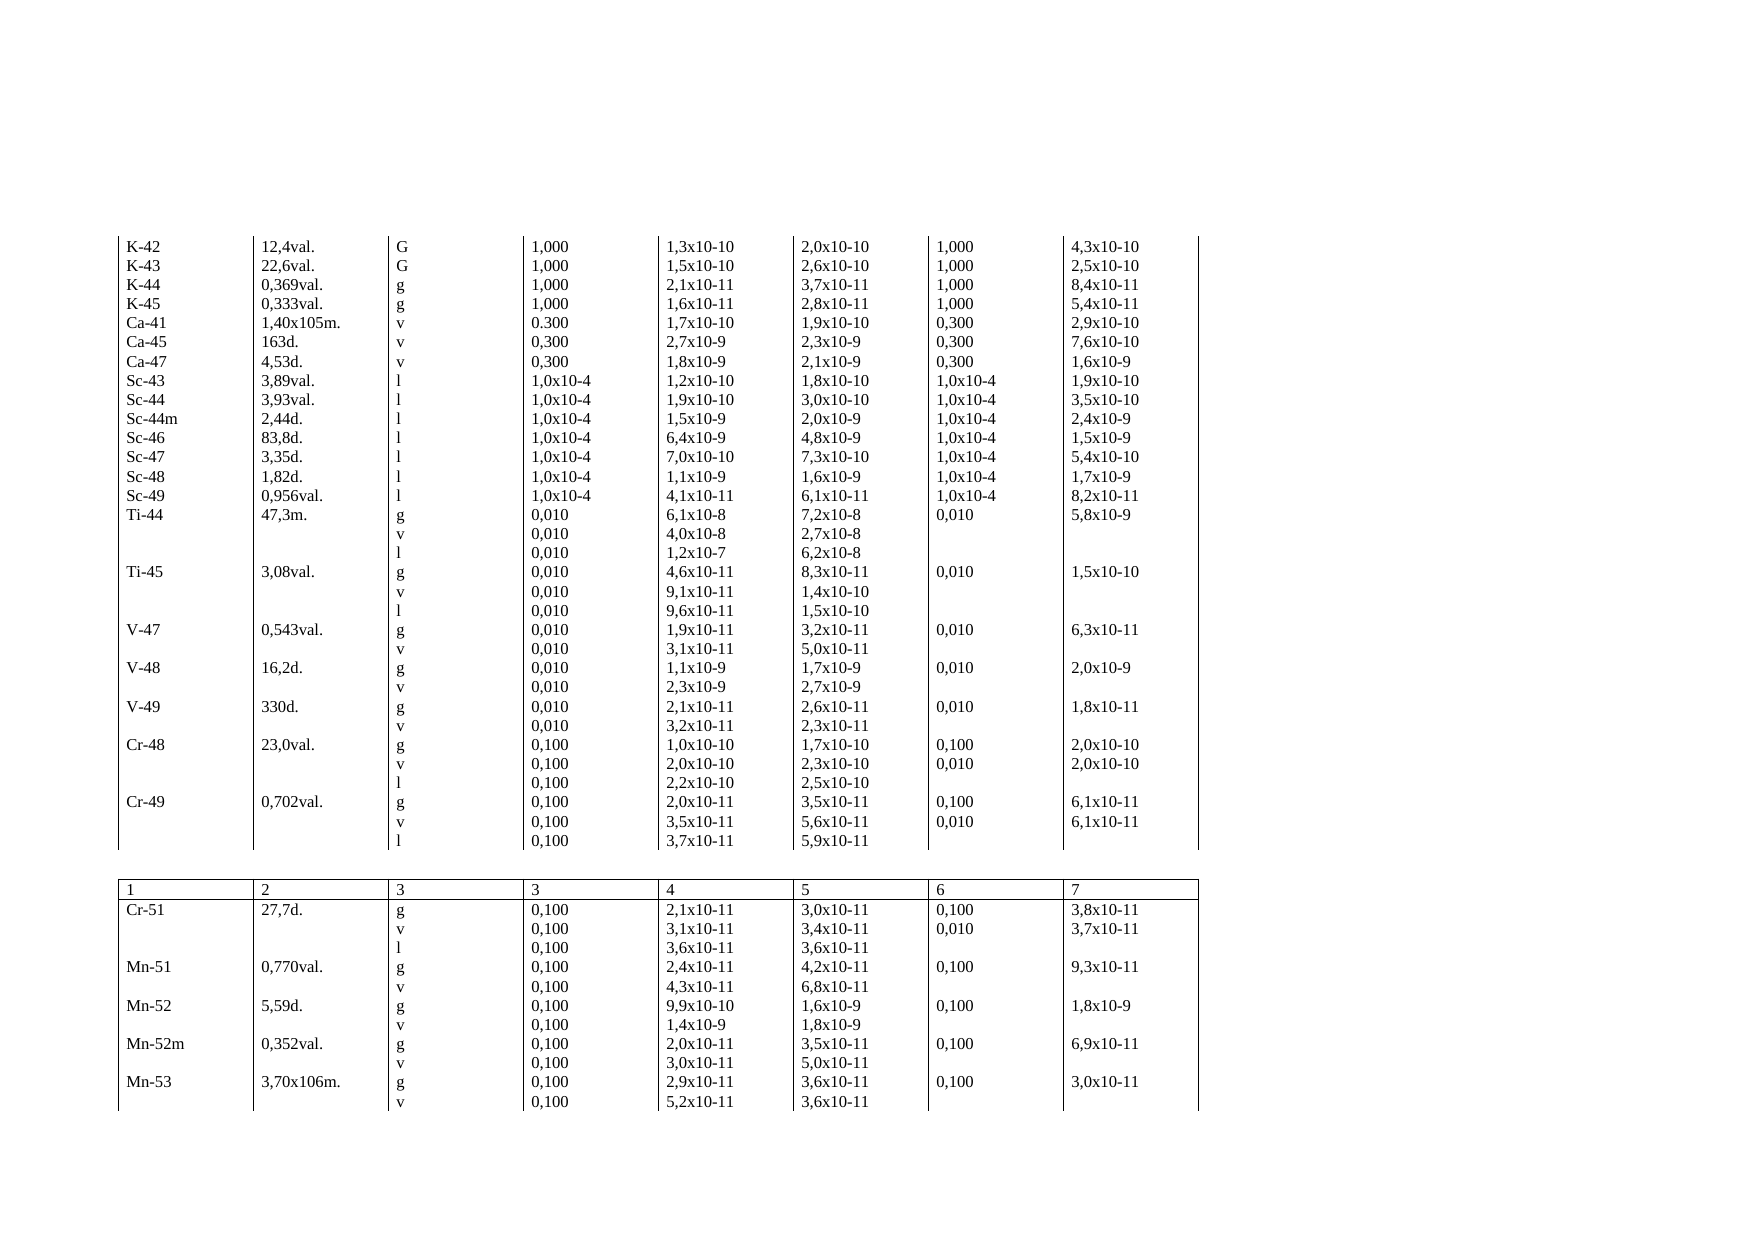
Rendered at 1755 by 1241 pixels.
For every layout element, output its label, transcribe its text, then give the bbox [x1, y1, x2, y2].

table_cell 1,8x10-9 [659, 351, 793, 371]
table_cell 2,2x10-10 [659, 773, 793, 792]
table_cell 1,9x10-10 [659, 390, 793, 409]
table_cell 0,100 [929, 1034, 1063, 1053]
table_cell [1064, 639, 1198, 658]
table_cell 1,000 [524, 236, 658, 256]
table_cell V-47 [119, 620, 253, 639]
table_cell [119, 1015, 253, 1034]
table_cell [929, 601, 1063, 620]
table_cell [1064, 677, 1198, 696]
table_cell 0,010 [524, 601, 658, 620]
table_cell [254, 811, 388, 831]
table_cell [1064, 1015, 1198, 1034]
table_cell [254, 1015, 388, 1034]
table_cell 1,2x10-7 [659, 543, 793, 562]
table_cell 7,2x10-8 [794, 505, 928, 524]
table_cell 4,3x10-11 [659, 976, 793, 996]
table_cell 2,8x10-11 [794, 294, 928, 313]
table_cell 2,3x10-9 [794, 332, 928, 351]
table_cell 8,2x10-11 [1064, 486, 1198, 505]
table_cell [929, 581, 1063, 601]
table_cell l [389, 938, 523, 957]
table_cell [929, 543, 1063, 562]
table_cell 1,5x10-10 [659, 256, 793, 275]
table_cell Mn-52 [119, 996, 253, 1015]
table_cell [929, 938, 1063, 957]
table_cell 0,100 [524, 919, 658, 938]
table_cell 3,7x10-11 [794, 275, 928, 294]
table_cell g [389, 900, 523, 919]
table_cell [119, 976, 253, 996]
table_cell 1,7x10-10 [794, 735, 928, 754]
table_cell 1,0x10-4 [929, 390, 1063, 409]
table_cell 0,100 [929, 792, 1063, 811]
table_cell 5,0x10-11 [794, 1053, 928, 1072]
table_cell 0,010 [524, 696, 658, 716]
table_cell 3,5x10-11 [794, 1034, 928, 1053]
table_cell [119, 831, 253, 850]
table_cell 0,010 [929, 754, 1063, 773]
table_cell V-49 [119, 696, 253, 716]
table_cell [254, 754, 388, 773]
table_cell 1,82d. [254, 466, 388, 486]
table_cell 3,6x10-11 [794, 938, 928, 957]
table_cell v [389, 1053, 523, 1072]
table_cell 0,100 [524, 957, 658, 976]
table_cell 0,010 [929, 658, 1063, 677]
table_cell [119, 754, 253, 773]
table_cell 1,0x10-4 [929, 447, 1063, 466]
table_cell g [389, 957, 523, 976]
table_cell l [389, 601, 523, 620]
table_cell v [389, 1091, 523, 1111]
table_cell 0,010 [524, 658, 658, 677]
table_cell 2,9x10-10 [1064, 313, 1198, 332]
table_cell Ca-47 [119, 351, 253, 371]
table_cell [119, 601, 253, 620]
table_cell 0,010 [524, 543, 658, 562]
table_cell v [389, 811, 523, 831]
table_cell [254, 716, 388, 735]
table_header 1 [119, 880, 253, 899]
table_cell [119, 543, 253, 562]
table_cell 2,0x10-10 [1064, 754, 1198, 773]
table_cell 0,300 [524, 351, 658, 371]
table_cell 3,5x10-11 [794, 792, 928, 811]
table_cell 1,7x10-9 [1064, 466, 1198, 486]
table_cell 4,8x10-9 [794, 428, 928, 447]
table_cell g [389, 696, 523, 716]
table_cell [119, 581, 253, 601]
table_cell 0.300 [524, 313, 658, 332]
table_cell 0,100 [929, 735, 1063, 754]
table_cell 0,300 [929, 351, 1063, 371]
table_cell [1064, 543, 1198, 562]
table_cell 3,5x10-11 [659, 811, 793, 831]
table_cell 5,4x10-10 [1064, 447, 1198, 466]
table_cell [929, 976, 1063, 996]
table_cell 5,2x10-11 [659, 1091, 793, 1111]
table_cell [254, 773, 388, 792]
table_cell 3,35d. [254, 447, 388, 466]
table_cell 3,93val. [254, 390, 388, 409]
table_cell 0,010 [524, 677, 658, 696]
table_cell [1064, 524, 1198, 543]
table_cell Ca-45 [119, 332, 253, 351]
table_cell 0,010 [524, 620, 658, 639]
table_cell [254, 639, 388, 658]
table_cell 3,2x10-11 [794, 620, 928, 639]
table_cell 4,0x10-8 [659, 524, 793, 543]
table_cell 5,0x10-11 [794, 639, 928, 658]
table_cell 3,6x10-11 [659, 938, 793, 957]
table_cell 2,44d. [254, 409, 388, 428]
table_cell v [389, 351, 523, 371]
table_cell 1,0x10-4 [524, 428, 658, 447]
table_cell 0,010 [929, 505, 1063, 524]
table_cell 1,0x10-4 [524, 390, 658, 409]
table_cell 1,000 [929, 236, 1063, 256]
table_header 7 [1064, 880, 1198, 899]
table_cell [254, 601, 388, 620]
table_cell [119, 639, 253, 658]
table_cell [119, 524, 253, 543]
table_cell 47,3m. [254, 505, 388, 524]
table_cell v [389, 581, 523, 601]
table_cell 6,9x10-11 [1064, 1034, 1198, 1053]
table_cell 1,1x10-9 [659, 466, 793, 486]
table_cell 4,2x10-11 [794, 957, 928, 976]
table_cell 1,0x10-4 [929, 409, 1063, 428]
table_cell Sc-44 [119, 390, 253, 409]
table_cell 0,100 [524, 773, 658, 792]
table_cell 22,6val. [254, 256, 388, 275]
table_cell 1,0x10-10 [659, 735, 793, 754]
table_cell 6,1x10-11 [1064, 792, 1198, 811]
table_cell 0,010 [929, 620, 1063, 639]
table_cell V-48 [119, 658, 253, 677]
table_cell 1,1x10-9 [659, 658, 793, 677]
table_cell 0,010 [524, 524, 658, 543]
table_cell [119, 938, 253, 957]
table_cell 3,0x10-11 [1064, 1072, 1198, 1091]
table_cell 0,100 [524, 792, 658, 811]
table_cell 0,010 [929, 562, 1063, 581]
table_cell Mn-51 [119, 957, 253, 976]
table_cell l [389, 447, 523, 466]
table_cell 5,4x10-11 [1064, 294, 1198, 313]
table_cell v [389, 754, 523, 773]
table_cell 2,7x10-9 [794, 677, 928, 696]
table_cell 2,5x10-10 [1064, 256, 1198, 275]
table_cell 6,4x10-9 [659, 428, 793, 447]
table_cell l [389, 543, 523, 562]
table_cell 1,3x10-10 [659, 236, 793, 256]
table_cell g [389, 792, 523, 811]
table_cell 0,100 [929, 957, 1063, 976]
table_cell 0,100 [524, 976, 658, 996]
table_cell Sc-47 [119, 447, 253, 466]
table_cell 1,0x10-4 [929, 466, 1063, 486]
table_cell 0,100 [524, 735, 658, 754]
table_cell [254, 1053, 388, 1072]
table_cell 1,9x10-10 [794, 313, 928, 332]
table_cell 1,8x10-9 [794, 1015, 928, 1034]
table_cell 6,1x10-11 [794, 486, 928, 505]
table_cell K-45 [119, 294, 253, 313]
table_cell [254, 919, 388, 938]
table_header 3 [524, 880, 658, 899]
table_cell 3,7x10-11 [659, 831, 793, 850]
table_cell 9,1x10-11 [659, 581, 793, 601]
table_cell [929, 677, 1063, 696]
table_cell l [389, 409, 523, 428]
table_cell 2,4x10-9 [1064, 409, 1198, 428]
table_cell l [389, 486, 523, 505]
table_cell 1,7x10-10 [659, 313, 793, 332]
table_cell 0,333val. [254, 294, 388, 313]
table_cell [119, 811, 253, 831]
table_cell [119, 919, 253, 938]
table_cell 1,2x10-10 [659, 371, 793, 390]
table_cell 2,0x10-10 [1064, 735, 1198, 754]
table_cell 7,6x10-10 [1064, 332, 1198, 351]
table_cell 0,300 [929, 313, 1063, 332]
table_cell G [389, 236, 523, 256]
table_cell [254, 976, 388, 996]
table_cell 0,100 [524, 900, 658, 919]
table_cell 1,40x105m. [254, 313, 388, 332]
table_cell Sc-49 [119, 486, 253, 505]
table_cell [929, 773, 1063, 792]
table_cell [1064, 831, 1198, 850]
table_cell 3,1x10-11 [659, 919, 793, 938]
table_cell Cr-49 [119, 792, 253, 811]
table_cell 0,300 [929, 332, 1063, 351]
table_cell 1,5x10-10 [794, 601, 928, 620]
table_cell g [389, 505, 523, 524]
table_cell Mn-53 [119, 1072, 253, 1091]
table_cell 2,3x10-10 [794, 754, 928, 773]
table_cell 2,1x10-11 [659, 696, 793, 716]
table_cell 2,6x10-10 [794, 256, 928, 275]
table_cell 6,8x10-11 [794, 976, 928, 996]
table_cell 1,4x10-9 [659, 1015, 793, 1034]
table_cell 3,70x106m. [254, 1072, 388, 1091]
table_cell K-43 [119, 256, 253, 275]
table_cell Ti-44 [119, 505, 253, 524]
table_cell Ca-41 [119, 313, 253, 332]
table_cell 9,9x10-10 [659, 996, 793, 1015]
table_cell 4,3x10-10 [1064, 236, 1198, 256]
table_cell 1,7x10-9 [794, 658, 928, 677]
table_cell 4,1x10-11 [659, 486, 793, 505]
table_cell g [389, 275, 523, 294]
table_cell [254, 938, 388, 957]
table_cell 0,100 [524, 811, 658, 831]
table_cell G [389, 256, 523, 275]
table_cell 2,1x10-11 [659, 900, 793, 919]
table_cell [1064, 716, 1198, 735]
table_cell 6,2x10-8 [794, 543, 928, 562]
table_cell 1,0x10-4 [524, 371, 658, 390]
table_cell 5,8x10-9 [1064, 505, 1198, 524]
table_cell v [389, 677, 523, 696]
table_cell 0,100 [524, 938, 658, 957]
table_cell 330d. [254, 696, 388, 716]
table_cell [254, 581, 388, 601]
table_cell [1064, 1053, 1198, 1072]
table_cell [929, 1015, 1063, 1034]
table_cell 0,100 [524, 1053, 658, 1072]
table_cell v [389, 716, 523, 735]
table_cell 2,5x10-10 [794, 773, 928, 792]
table_cell [254, 543, 388, 562]
table_cell 9,3x10-11 [1064, 957, 1198, 976]
table_cell 2,4x10-11 [659, 957, 793, 976]
table_cell 3,6x10-11 [794, 1072, 928, 1091]
table_cell 16,2d. [254, 658, 388, 677]
table_cell 4,6x10-11 [659, 562, 793, 581]
table_cell 0,010 [524, 716, 658, 735]
table_cell v [389, 524, 523, 543]
table_cell 0,702val. [254, 792, 388, 811]
table_cell 0,010 [929, 811, 1063, 831]
table_cell 23,0val. [254, 735, 388, 754]
table_cell 2,3x10-9 [659, 677, 793, 696]
table_cell [929, 1053, 1063, 1072]
table_cell g [389, 1034, 523, 1053]
table_cell 1,000 [929, 256, 1063, 275]
table_cell [119, 773, 253, 792]
table_cell [1064, 976, 1198, 996]
table_cell 3,1x10-11 [659, 639, 793, 658]
table_cell 0,010 [524, 639, 658, 658]
table_cell 1,0x10-4 [524, 486, 658, 505]
table_cell v [389, 313, 523, 332]
table_cell K-44 [119, 275, 253, 294]
table_cell 3,0x10-11 [794, 900, 928, 919]
table_cell g [389, 996, 523, 1015]
table_header 5 [794, 880, 928, 899]
table_cell [119, 1091, 253, 1111]
table_cell 1,6x10-9 [1064, 351, 1198, 371]
table_cell v [389, 639, 523, 658]
table_cell 2,0x10-11 [659, 792, 793, 811]
table_cell 2,6x10-11 [794, 696, 928, 716]
table_cell [254, 831, 388, 850]
table_cell 1,5x10-9 [659, 409, 793, 428]
table_cell l [389, 428, 523, 447]
table_cell 3,6x10-11 [794, 1091, 928, 1111]
table_cell 1,5x10-9 [1064, 428, 1198, 447]
table_cell 1,9x10-11 [659, 620, 793, 639]
table_header 4 [659, 880, 793, 899]
table_cell 9,6x10-11 [659, 601, 793, 620]
table_cell 1,000 [524, 256, 658, 275]
table_cell v [389, 332, 523, 351]
table_cell 2,0x10-9 [1064, 658, 1198, 677]
table_cell 2,3x10-11 [794, 716, 928, 735]
table_cell [119, 716, 253, 735]
table_cell 3,2x10-11 [659, 716, 793, 735]
table_cell 7,0x10-10 [659, 447, 793, 466]
table_header 3 [389, 880, 523, 899]
table_cell [1064, 581, 1198, 601]
table_cell g [389, 658, 523, 677]
table_cell 1,0x10-4 [929, 371, 1063, 390]
table_cell 0,300 [524, 332, 658, 351]
table_cell 0,100 [524, 996, 658, 1015]
table_cell 2,0x10-10 [659, 754, 793, 773]
table_cell 2,9x10-11 [659, 1072, 793, 1091]
table_cell 3,5x10-10 [1064, 390, 1198, 409]
table_cell 0,100 [524, 1072, 658, 1091]
table_cell 1,6x10-11 [659, 294, 793, 313]
table_cell Cr-48 [119, 735, 253, 754]
table_cell 0,010 [524, 562, 658, 581]
table_cell 0,100 [524, 1015, 658, 1034]
table_cell 0,352val. [254, 1034, 388, 1053]
table_cell 7,3x10-10 [794, 447, 928, 466]
table_cell 1,6x10-9 [794, 996, 928, 1015]
table_cell 3,08val. [254, 562, 388, 581]
table_cell 4,53d. [254, 351, 388, 371]
table_cell 8,3x10-11 [794, 562, 928, 581]
table_cell K-42 [119, 236, 253, 256]
table_cell 0,100 [929, 996, 1063, 1015]
table_cell 1,9x10-10 [1064, 371, 1198, 390]
table_cell Sc-46 [119, 428, 253, 447]
table_cell 0,770val. [254, 957, 388, 976]
table_header 2 [254, 880, 388, 899]
table_cell [929, 1091, 1063, 1111]
table_cell [1064, 938, 1198, 957]
table_cell 1,8x10-9 [1064, 996, 1198, 1015]
table_cell 6,1x10-11 [1064, 811, 1198, 831]
table_cell 1,000 [929, 294, 1063, 313]
table_cell g [389, 620, 523, 639]
table_cell 1,000 [929, 275, 1063, 294]
table_cell [254, 524, 388, 543]
table_cell 0,010 [524, 505, 658, 524]
table_cell 1,6x10-9 [794, 466, 928, 486]
table_cell 0,369val. [254, 275, 388, 294]
table_cell 0,010 [929, 919, 1063, 938]
table_cell [929, 716, 1063, 735]
table_header 6 [929, 880, 1063, 899]
table_cell l [389, 831, 523, 850]
table_cell 2,0x10-10 [794, 236, 928, 256]
table_cell v [389, 976, 523, 996]
table_cell 2,7x10-9 [659, 332, 793, 351]
table_cell 0,100 [524, 1034, 658, 1053]
table_cell [929, 831, 1063, 850]
table_cell 0,100 [929, 1072, 1063, 1091]
table_cell 2,7x10-8 [794, 524, 928, 543]
table_cell Sc-48 [119, 466, 253, 486]
table_cell [1064, 601, 1198, 620]
table_cell 12,4val. [254, 236, 388, 256]
table_cell 83,8d. [254, 428, 388, 447]
table_cell 2,1x10-9 [794, 351, 928, 371]
table_cell 0,010 [524, 581, 658, 601]
table_cell 1,5x10-10 [1064, 562, 1198, 581]
table_cell Sc-43 [119, 371, 253, 390]
table_cell g [389, 294, 523, 313]
table_cell 1,8x10-10 [794, 371, 928, 390]
table_cell l [389, 466, 523, 486]
table_cell 8,4x10-11 [1064, 275, 1198, 294]
table_cell g [389, 735, 523, 754]
table_cell [119, 677, 253, 696]
table_cell 0,100 [524, 831, 658, 850]
table_cell 1,0x10-4 [524, 409, 658, 428]
table_cell 1,0x10-4 [929, 428, 1063, 447]
table_cell 27,7d. [254, 900, 388, 919]
table_cell 2,0x10-9 [794, 409, 928, 428]
table_cell 1,0x10-4 [524, 447, 658, 466]
table_cell Ti-45 [119, 562, 253, 581]
table_cell 5,9x10-11 [794, 831, 928, 850]
table_cell v [389, 919, 523, 938]
table_cell 3,8x10-11 [1064, 900, 1198, 919]
table_cell g [389, 1072, 523, 1091]
table_cell g [389, 562, 523, 581]
table_cell l [389, 390, 523, 409]
table_cell 1,000 [524, 275, 658, 294]
table_cell 3,4x10-11 [794, 919, 928, 938]
table_cell v [389, 1015, 523, 1034]
table_cell 0,543val. [254, 620, 388, 639]
table_cell l [389, 371, 523, 390]
table_cell 0,100 [929, 900, 1063, 919]
table_cell 3,0x10-11 [659, 1053, 793, 1072]
table_cell 6,3x10-11 [1064, 620, 1198, 639]
table_cell [254, 1091, 388, 1111]
table_cell 1,8x10-11 [1064, 696, 1198, 716]
table_cell 5,59d. [254, 996, 388, 1015]
table_cell 1,4x10-10 [794, 581, 928, 601]
table_cell [1064, 1091, 1198, 1111]
table_cell 0,956val. [254, 486, 388, 505]
table_cell 5,6x10-11 [794, 811, 928, 831]
table_cell Mn-52m [119, 1034, 253, 1053]
table_cell [119, 1053, 253, 1072]
table_cell l [389, 773, 523, 792]
table_cell 0,010 [929, 696, 1063, 716]
table_cell Cr-51 [119, 900, 253, 919]
table_cell 0,100 [524, 1091, 658, 1111]
table_cell 3,0x10-10 [794, 390, 928, 409]
table_cell [929, 639, 1063, 658]
table_cell 3,89val. [254, 371, 388, 390]
table_cell 3,7x10-11 [1064, 919, 1198, 938]
table_cell [1064, 773, 1198, 792]
table_cell 1,000 [524, 294, 658, 313]
table_cell 2,0x10-11 [659, 1034, 793, 1053]
table_cell [929, 524, 1063, 543]
table_cell 1,0x10-4 [524, 466, 658, 486]
table_cell [254, 677, 388, 696]
table_cell 6,1x10-8 [659, 505, 793, 524]
table_cell Sc-44m [119, 409, 253, 428]
table_cell 0,100 [524, 754, 658, 773]
table_cell 163d. [254, 332, 388, 351]
table_cell 2,1x10-11 [659, 275, 793, 294]
table_cell 1,0x10-4 [929, 486, 1063, 505]
